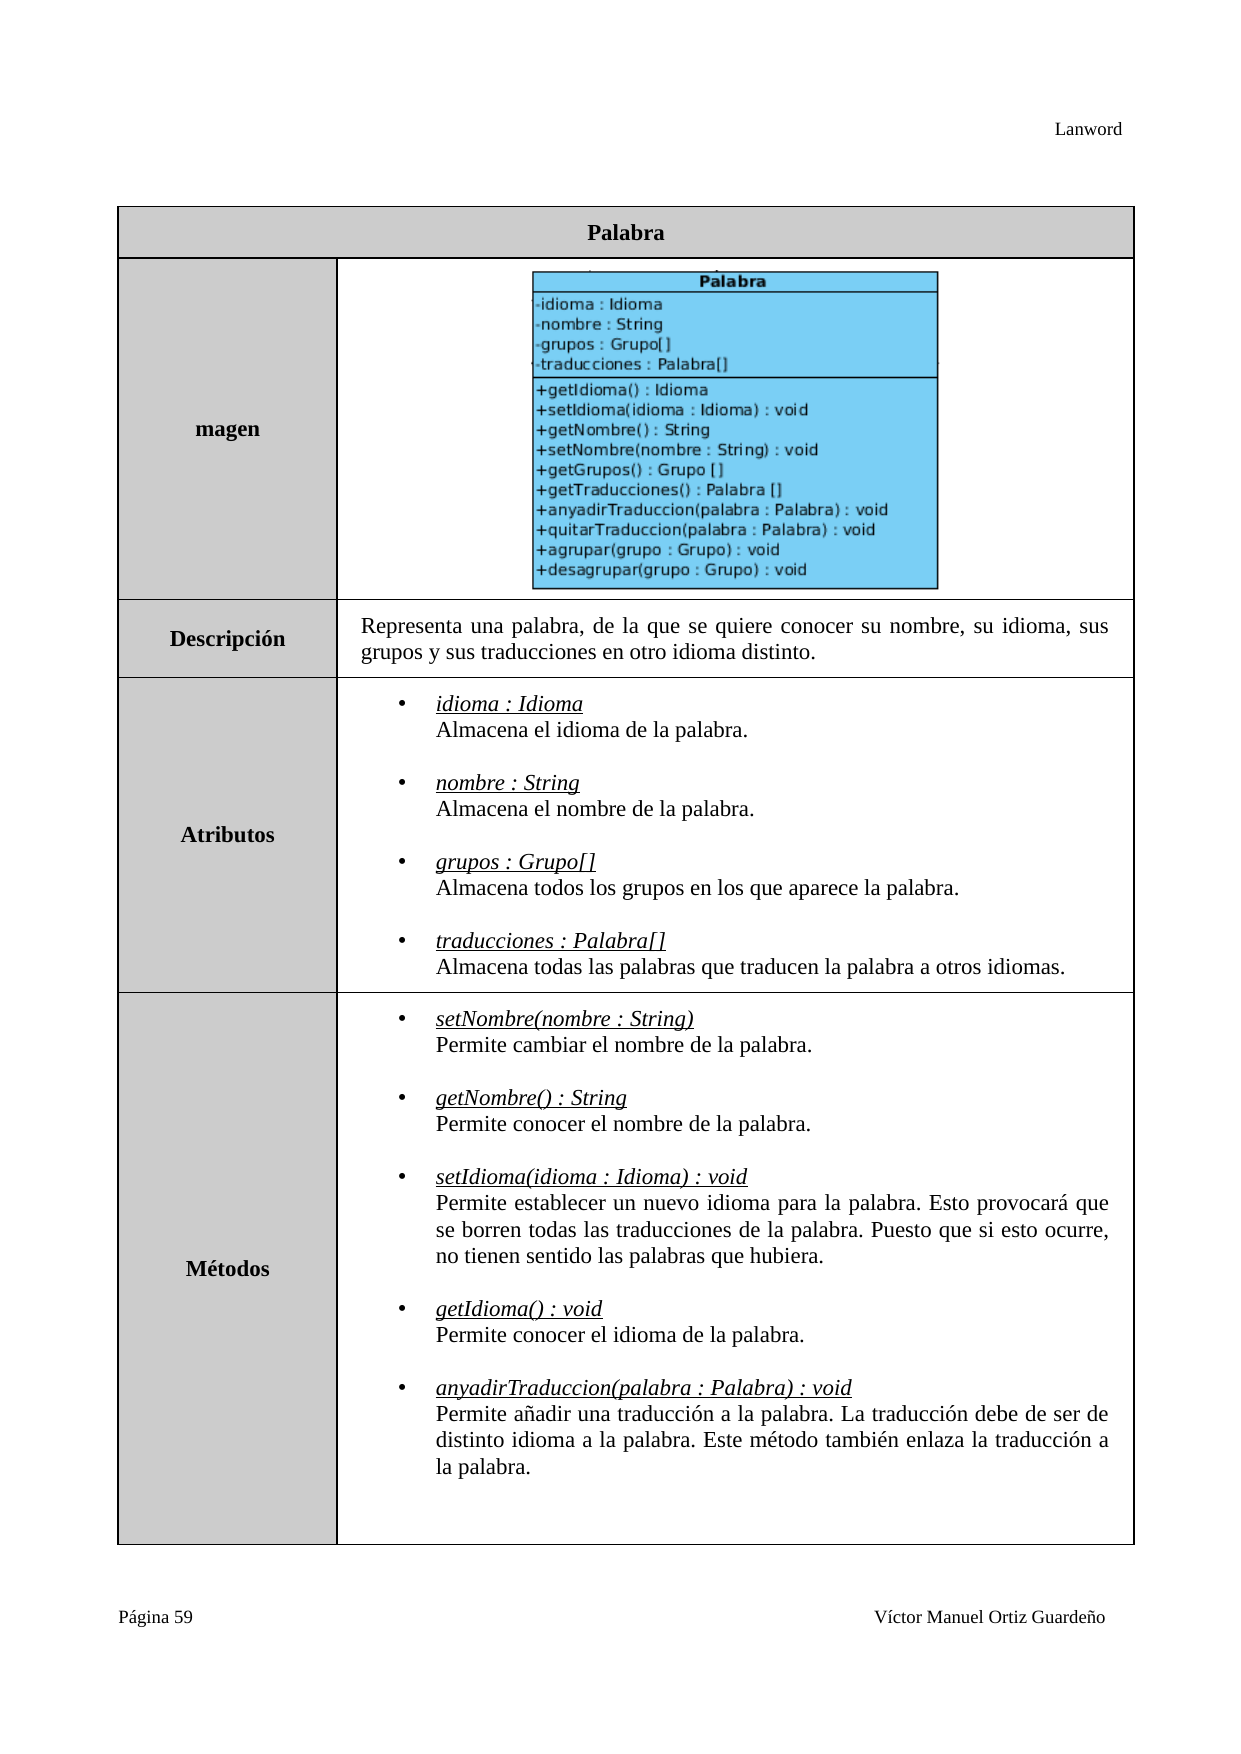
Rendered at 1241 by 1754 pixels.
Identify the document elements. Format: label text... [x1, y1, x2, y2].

table_cell [338, 259, 1133, 599]
table_cell magen [119, 259, 336, 599]
table_cell setNombre(nombre : String) Permite cambiar el nombre de la palabra. getNombre() : String Permite conocer el nombre de la palabra. setIdioma(idioma : Idioma) : void Permite establecer un nuevo idioma para la palabra. Esto provocará que se borren todas las traducciones de la palabra. Puesto que si esto ocurre, no tienen sentido las palabras que hubiera. getIdioma() : void Permite conocer el idioma de la palabra. anyadirTraduccion(palabra : Palabra) : void Permite añadir una traducción a la palabra. La traducción debe de ser de distinto idioma a la palabra. Este método también enlaza la traducción a la palabra. [338, 993, 1133, 1544]
table_cell Métodos [119, 993, 336, 1544]
table_cell Atributos [119, 678, 336, 991]
table_cell Representa una palabra, de la que se quiere conocer su nombre, su idioma, sus grupos y sus traducciones en otro idioma distinto. [338, 600, 1133, 676]
table_cell idioma : Idioma Almacena el idioma de la palabra. nombre : String Almacena el nombre de la palabra. grupos : Grupo[] Almacena todos los grupos en los que aparece la palabra. traducciones : Palabra[] Almacena todas las palabras que traducen la palabra a otros idiomas. [338, 678, 1133, 991]
table_cell Descripción [119, 600, 336, 676]
picture [531, 270, 940, 591]
table_header Palabra [119, 207, 1133, 257]
